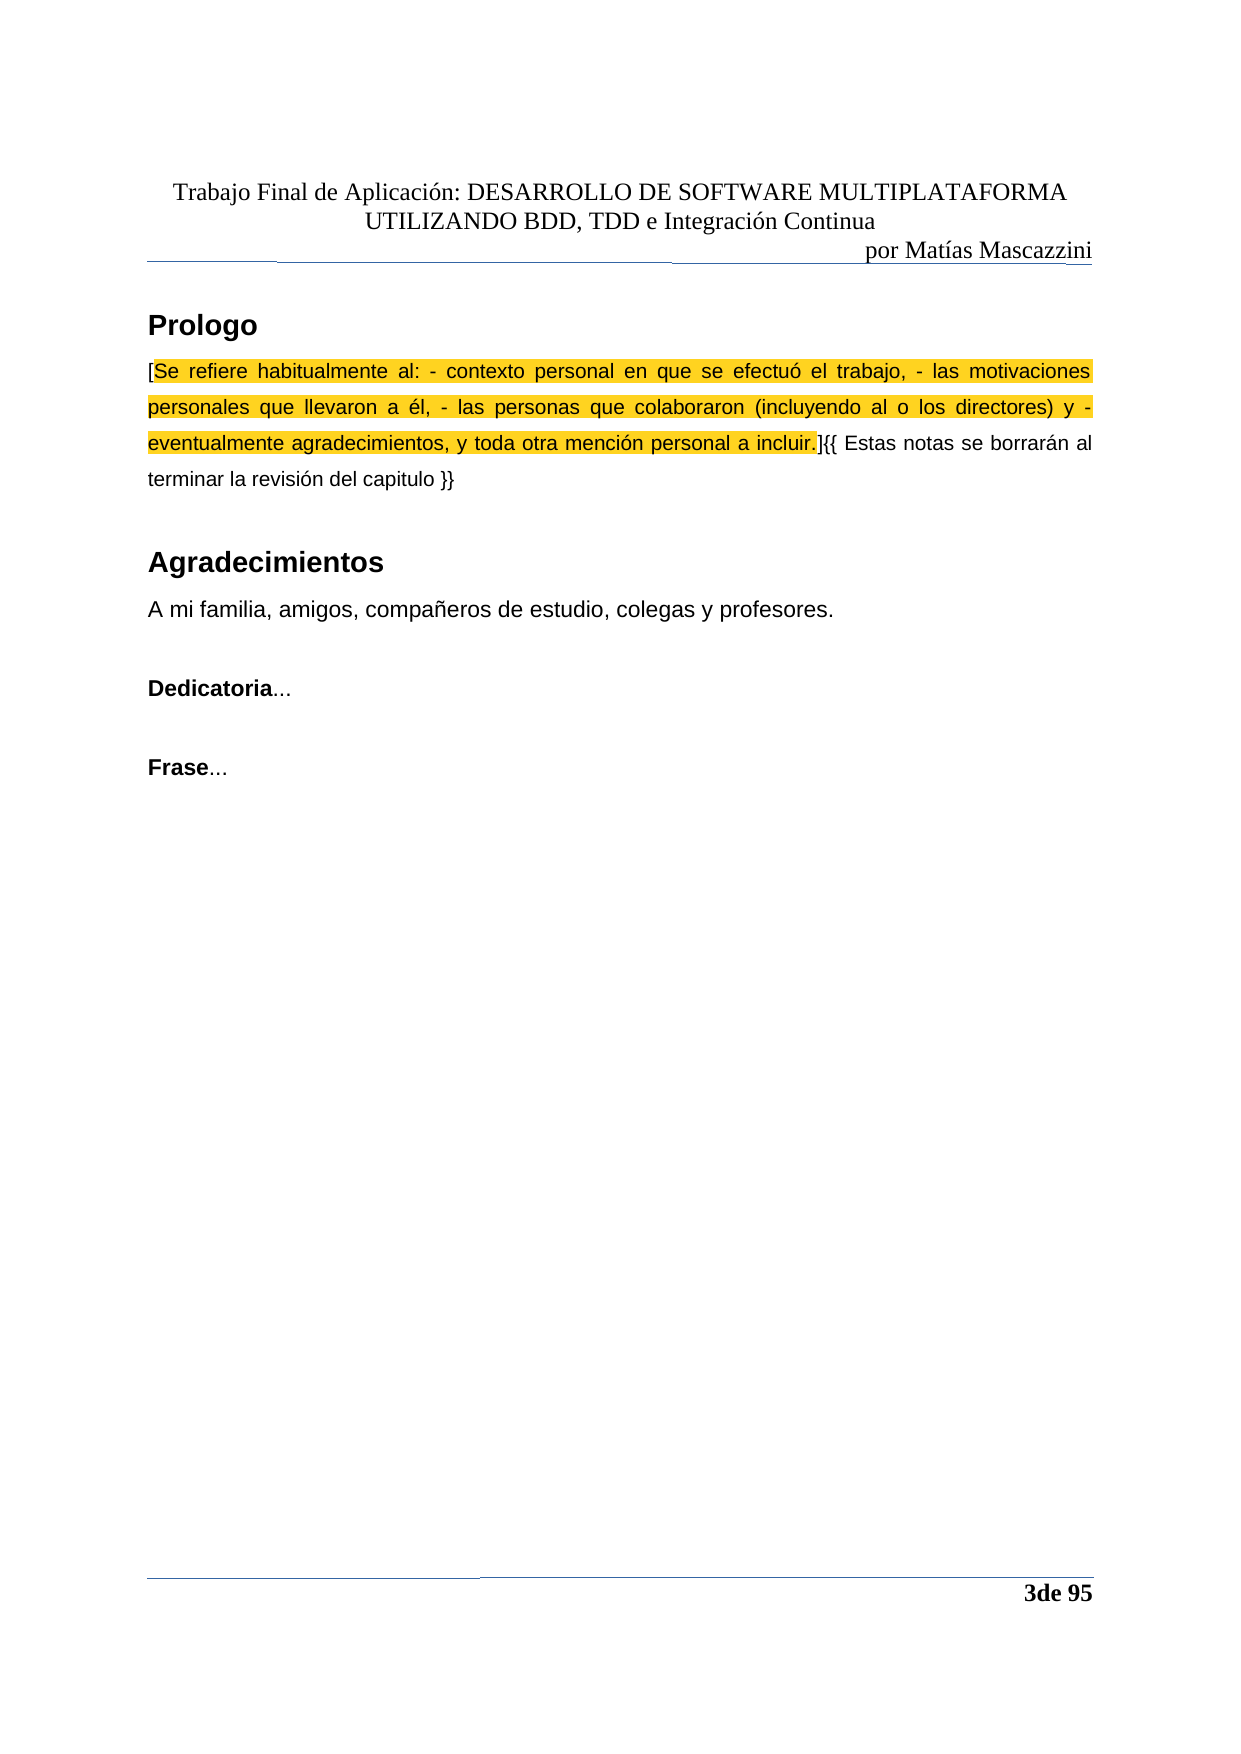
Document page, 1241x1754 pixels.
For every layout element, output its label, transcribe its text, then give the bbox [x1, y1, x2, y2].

text Agradecimientos [148, 546, 1093, 579]
text Dedicatoria... [148, 675, 1093, 701]
text [Se refiere habitualmente al: - contexto personal en que se efectuó el trabajo, - las motivaciones personales que llevaron a él, - las personas que colaboraron (incluyendo al o los directores) y - eventualmente agradecimientos, y toda otra mención personal a incluir.]{{ Estas notas se borrarán al terminar la revisión del capitulo }} [148, 359, 1093, 490]
text Prologo [148, 308, 1093, 342]
text A mi familia, amigos, compañeros de estudio, colegas y profesores. [148, 596, 1093, 622]
text Frase... [148, 754, 1093, 780]
